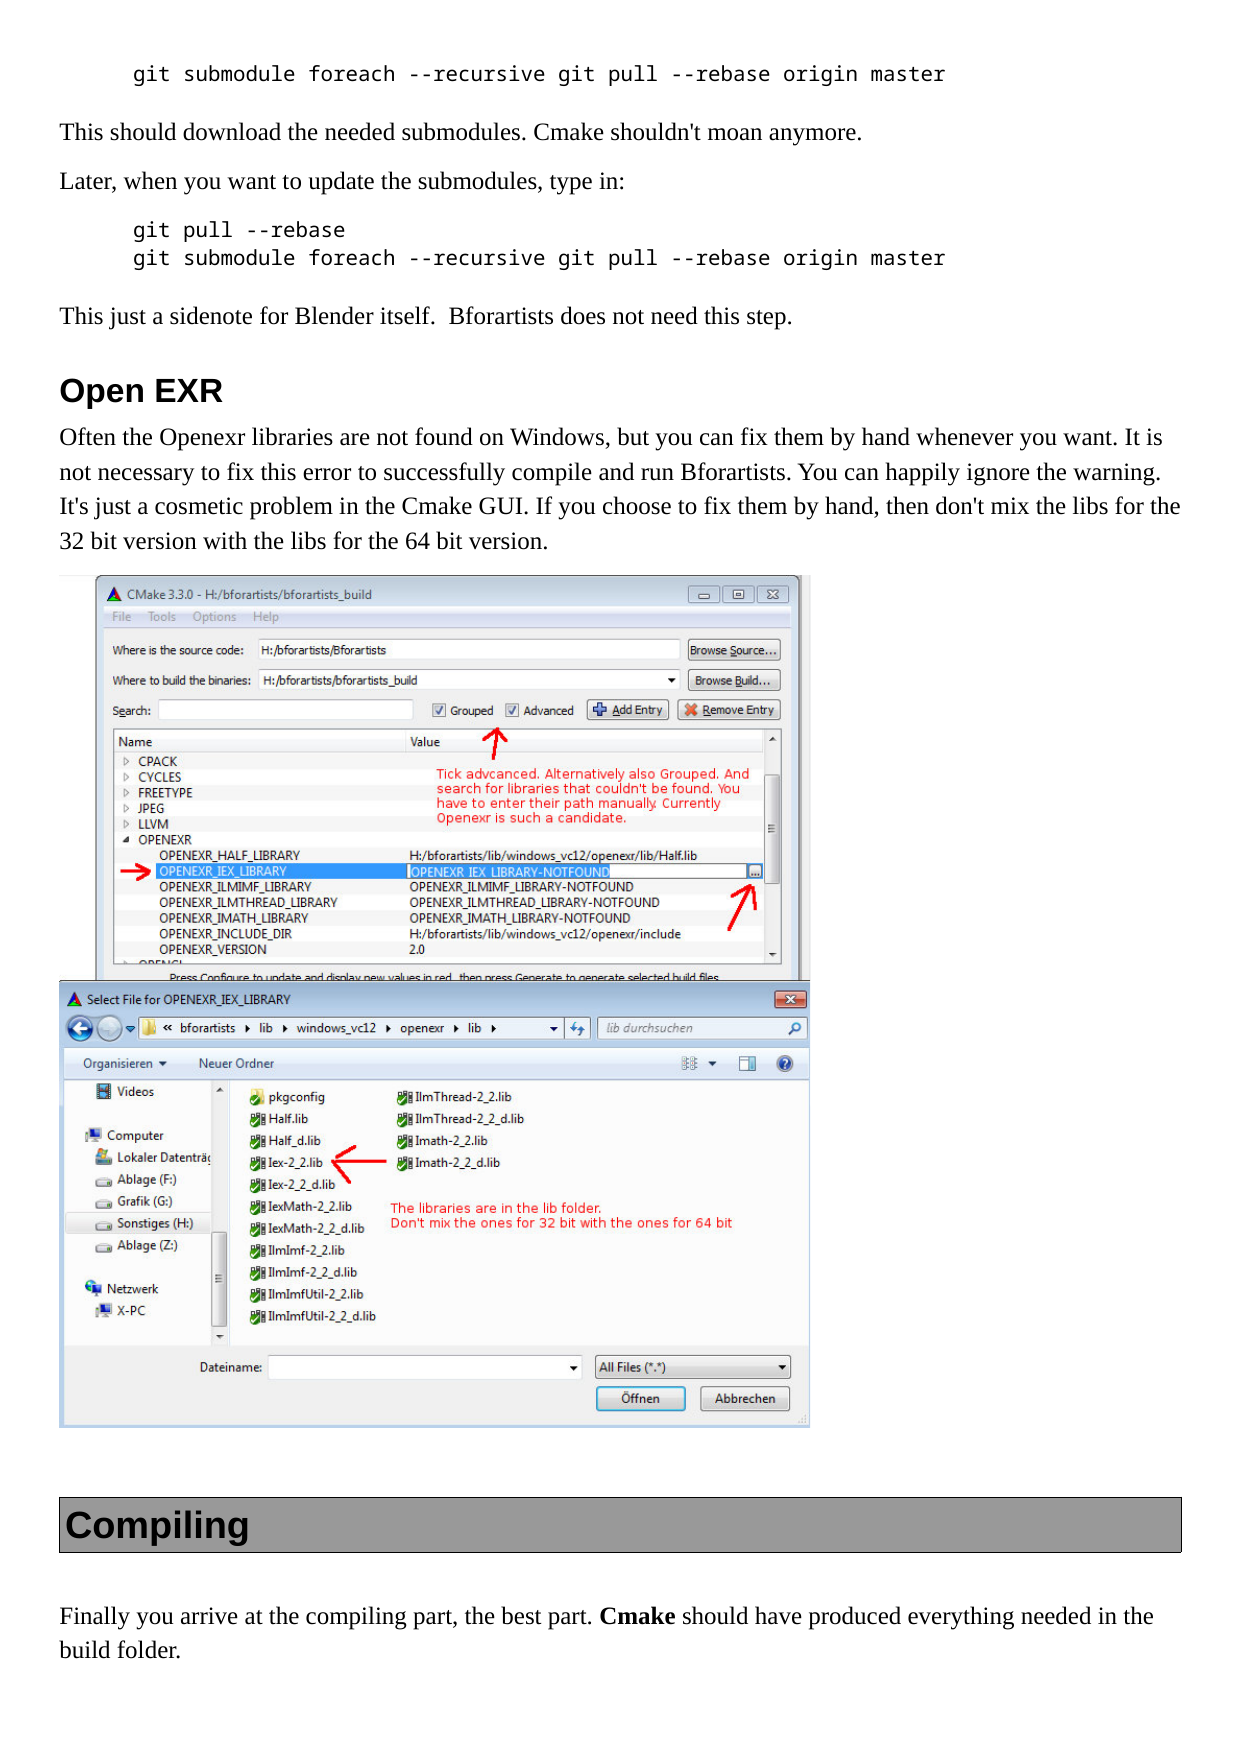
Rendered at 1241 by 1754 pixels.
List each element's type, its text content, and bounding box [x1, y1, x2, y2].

text git pull --rebase [133, 215, 1181, 243]
text Later, when you want to update the submodules, type in: [59, 166, 1181, 195]
picture [59, 575, 811, 1428]
text This just a sidenote for Blender itself. Bforartists does not need this step. [59, 301, 1181, 330]
text git submodule foreach --recursive git pull --rebase origin master [133, 243, 1181, 272]
text Often the Openexr libraries are not found on Windows, but you can fix them by hand whenever you want. It is not necessary to fix this error to successfully compile and run Bforartists. You can happily ignore the warning. It's just a cosmetic problem in the Cmake GUI. If you choose to fix them by hand, then don't mix the libs for the 32 bit version with the libs for the 64 bit version. [59, 422, 1181, 555]
text git submodule foreach --recursive git pull --rebase origin master [133, 59, 1181, 87]
table_header Compiling [60, 1498, 1181, 1552]
subtitle Open EXR [59, 371, 1181, 410]
text Finally you arrive at the compiling part, the best part. Cmake should have produced everything needed in the build folder. [59, 1601, 1181, 1664]
text This should download the needed submodules. Cmake shouldn't moan anymore. [59, 117, 1181, 146]
